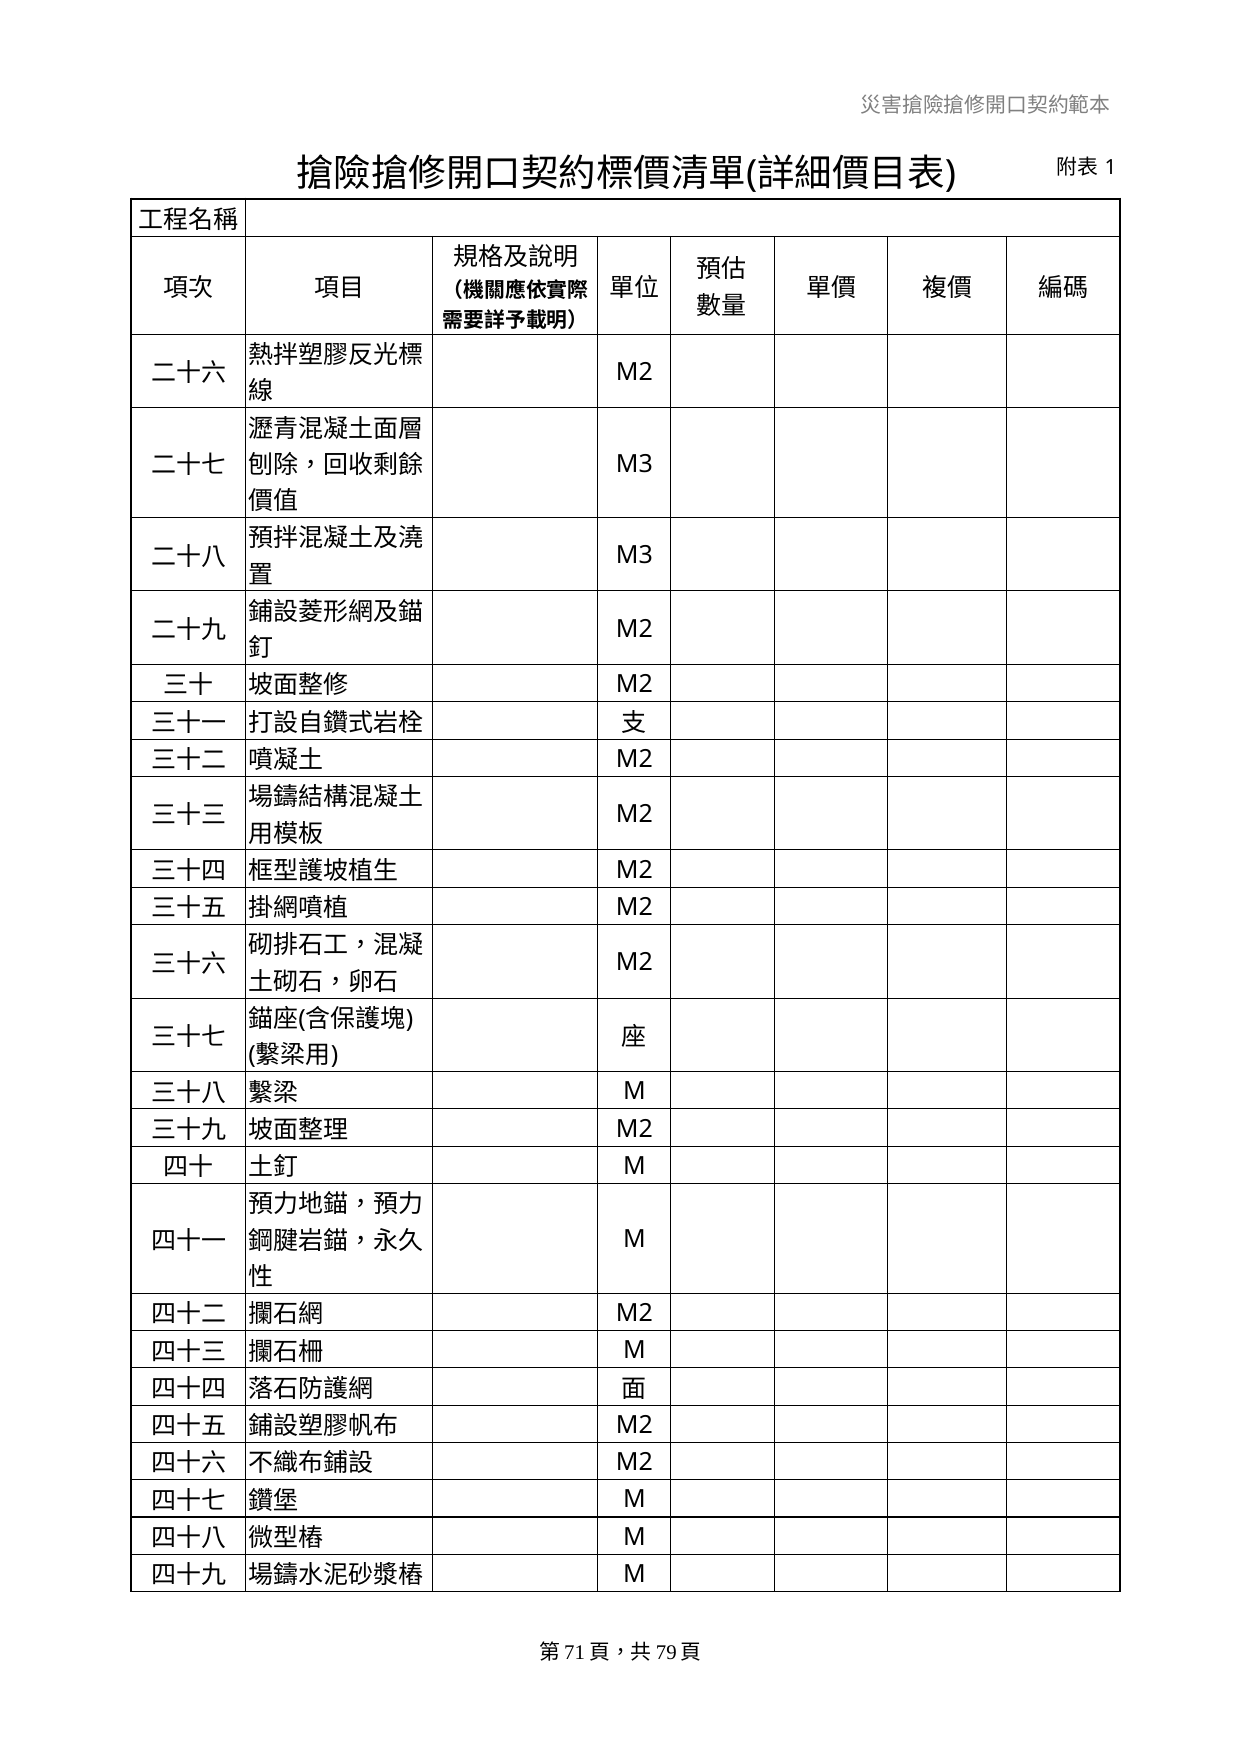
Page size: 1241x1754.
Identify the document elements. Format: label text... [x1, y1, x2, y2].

table_cell 四十三 [132, 1331, 245, 1367]
table_cell 不織布鋪設 [246, 1443, 432, 1479]
table_cell M [598, 1480, 670, 1516]
table_cell [671, 1147, 774, 1183]
table_cell [1007, 1518, 1119, 1554]
table_cell 單位 [598, 237, 670, 333]
table_cell [888, 702, 1006, 738]
table_cell [433, 591, 597, 664]
table_cell [1007, 1406, 1119, 1442]
table_cell [775, 1443, 887, 1479]
table_cell [775, 518, 887, 590]
table_cell [1007, 777, 1119, 849]
table_cell [888, 1518, 1006, 1554]
table_cell [775, 665, 887, 701]
table_cell 單價 [775, 237, 887, 333]
table_cell 熱拌塑膠反光標線 [246, 335, 432, 407]
table_cell [671, 1109, 774, 1146]
table_cell [775, 1294, 887, 1330]
table_cell [671, 925, 774, 997]
table_cell [433, 850, 597, 887]
table_cell [775, 777, 887, 849]
table_cell [1007, 1555, 1119, 1591]
table_cell M2 [598, 850, 670, 887]
table_cell [888, 740, 1006, 776]
table_cell 三十 [132, 665, 245, 701]
table_cell [775, 702, 887, 738]
table_cell [1007, 702, 1119, 738]
table_cell M3 [598, 408, 670, 517]
table_cell [888, 1480, 1006, 1516]
table_cell [888, 850, 1006, 887]
table_cell 規格及說明 （機關應依實際需要詳予載明） [433, 237, 597, 333]
table_cell 面 [598, 1368, 670, 1404]
table_cell [671, 1184, 774, 1293]
table_cell [671, 335, 774, 407]
table_cell [888, 1072, 1006, 1108]
table_cell 四十八 [132, 1518, 245, 1554]
table_cell [775, 1406, 887, 1442]
table_cell 四十 [132, 1147, 245, 1183]
table_cell [888, 408, 1006, 517]
table_cell 項目 [246, 237, 432, 333]
table_cell [888, 1147, 1006, 1183]
table_cell [671, 1555, 774, 1591]
table_cell M2 [598, 1294, 670, 1330]
table_cell M2 [598, 777, 670, 849]
table_cell 三十二 [132, 740, 245, 776]
table_cell [1007, 1147, 1119, 1183]
table_cell [671, 408, 774, 517]
table_cell [888, 888, 1006, 924]
table_cell M2 [598, 888, 670, 924]
table_cell 微型樁 [246, 1518, 432, 1554]
table_cell 錨座(含保護塊)(繫梁用) [246, 999, 432, 1071]
table_cell [433, 335, 597, 407]
table_cell [888, 1184, 1006, 1293]
table_cell [433, 1518, 597, 1554]
table_cell [671, 702, 774, 738]
table_cell [1007, 1184, 1119, 1293]
table_cell [433, 1555, 597, 1591]
table_cell [671, 777, 774, 849]
table_cell [775, 408, 887, 517]
table_cell [433, 518, 597, 590]
table_cell 砌排石工，混凝土砌石，卵石 [246, 925, 432, 997]
table_cell [888, 925, 1006, 997]
table_cell [1007, 1072, 1119, 1108]
table_cell [1007, 518, 1119, 590]
table_cell 預估數量 [671, 237, 774, 333]
table_cell 三十四 [132, 850, 245, 887]
table_cell 四十九 [132, 1555, 245, 1591]
table_cell 座 [598, 999, 670, 1071]
table_cell 四十二 [132, 1294, 245, 1330]
table_cell [775, 850, 887, 887]
table_cell M [598, 1184, 670, 1293]
table_cell 三十三 [132, 777, 245, 849]
table_cell 掛網噴植 [246, 888, 432, 924]
table_cell [433, 1368, 597, 1404]
table_cell 複價 [888, 237, 1006, 333]
table_cell M2 [598, 925, 670, 997]
table_cell [888, 1109, 1006, 1146]
table_cell [671, 740, 774, 776]
table_cell [433, 999, 597, 1071]
table_cell 二十八 [132, 518, 245, 590]
table_cell [671, 1480, 774, 1516]
table_cell [775, 335, 887, 407]
table_cell 四十五 [132, 1406, 245, 1442]
table_cell [1007, 1331, 1119, 1367]
table_cell M3 [598, 518, 670, 590]
table_cell [775, 925, 887, 997]
table_cell [888, 1443, 1006, 1479]
table_cell 場鑄結構混凝土用模板 [246, 777, 432, 849]
table_cell [775, 1072, 887, 1108]
table_cell 土釘 [246, 1147, 432, 1183]
table_cell 支 [598, 702, 670, 738]
table_cell [1007, 1109, 1119, 1146]
table_cell [775, 1331, 887, 1367]
table_cell 二十六 [132, 335, 245, 407]
table_cell [775, 1109, 887, 1146]
table_cell 坡面整理 [246, 1109, 432, 1146]
table_cell 打設自鑽式岩栓 [246, 702, 432, 738]
table_header 搶險搶修開口契約標價清單(詳細價目表) [131, 143, 1041, 197]
table_cell [888, 665, 1006, 701]
table_cell 場鑄水泥砂漿樁 [246, 1555, 432, 1591]
table_cell 攔石網 [246, 1294, 432, 1330]
table_cell [775, 591, 887, 664]
table_cell [433, 665, 597, 701]
table_cell 瀝青混凝土面層刨除，回收剩餘價值 [246, 408, 432, 517]
table_cell M [598, 1555, 670, 1591]
table_cell [888, 1368, 1006, 1404]
table_cell 四十四 [132, 1368, 245, 1404]
table_cell [775, 1184, 887, 1293]
table_cell 三十七 [132, 999, 245, 1071]
table_cell [433, 1443, 597, 1479]
table_cell [1007, 740, 1119, 776]
table_cell 預拌混凝土及澆置 [246, 518, 432, 590]
table_cell [246, 200, 1119, 236]
table_cell [433, 1072, 597, 1108]
table_cell 預力地錨，預力鋼腱岩錨，永久性 [246, 1184, 432, 1293]
table_cell 鋪設塑膠帆布 [246, 1406, 432, 1442]
table_cell 鑽堡 [246, 1480, 432, 1516]
table_cell [433, 1480, 597, 1516]
table_cell [1007, 408, 1119, 517]
table_cell [671, 999, 774, 1071]
table_cell [775, 740, 887, 776]
table_cell [775, 1147, 887, 1183]
table_cell 編碼 [1007, 237, 1119, 333]
table_cell M [598, 1147, 670, 1183]
table_cell [433, 777, 597, 849]
table_cell [1007, 888, 1119, 924]
table_cell M2 [598, 1406, 670, 1442]
table_cell [888, 777, 1006, 849]
table_cell [433, 1147, 597, 1183]
table_cell [888, 1294, 1006, 1330]
table_cell 三十九 [132, 1109, 245, 1146]
table_cell 三十一 [132, 702, 245, 738]
table_cell 鋪設菱形網及錨釘 [246, 591, 432, 664]
table_cell 四十六 [132, 1443, 245, 1479]
table_cell 工程名稱 [132, 200, 245, 236]
table_cell [671, 1368, 774, 1404]
table_cell [1007, 925, 1119, 997]
table_cell 三十六 [132, 925, 245, 997]
table_cell [1007, 1480, 1119, 1516]
table_cell 噴凝土 [246, 740, 432, 776]
table_cell [433, 1184, 597, 1293]
table_cell M2 [598, 665, 670, 701]
table_cell [671, 1294, 774, 1330]
table_cell [888, 1331, 1006, 1367]
table_cell M2 [598, 1443, 670, 1479]
table_cell [433, 925, 597, 997]
table_cell 四十一 [132, 1184, 245, 1293]
table_cell [671, 518, 774, 590]
table_cell 二十九 [132, 591, 245, 664]
table_cell [671, 1443, 774, 1479]
table_cell [775, 1480, 887, 1516]
table_cell [1007, 1294, 1119, 1330]
table_cell [888, 999, 1006, 1071]
table_cell M [598, 1331, 670, 1367]
table_cell [775, 888, 887, 924]
table_cell [433, 1294, 597, 1330]
table_cell [671, 591, 774, 664]
table_cell [671, 850, 774, 887]
table_cell [1007, 335, 1119, 407]
table_cell 三十八 [132, 1072, 245, 1108]
table_cell [433, 1109, 597, 1146]
table_cell 繫梁 [246, 1072, 432, 1108]
table_cell [888, 1555, 1006, 1591]
table_cell M2 [598, 335, 670, 407]
table_cell [1007, 1443, 1119, 1479]
table_cell 攔石柵 [246, 1331, 432, 1367]
table_cell [1007, 1368, 1119, 1404]
table_cell [671, 1072, 774, 1108]
table_cell [433, 1331, 597, 1367]
table_cell [433, 702, 597, 738]
table_cell [671, 888, 774, 924]
table_cell M2 [598, 591, 670, 664]
table_cell [888, 591, 1006, 664]
table_cell [671, 1331, 774, 1367]
table_cell M [598, 1072, 670, 1108]
table_cell [775, 1368, 887, 1404]
table_cell 項次 [132, 237, 245, 333]
table_cell [433, 888, 597, 924]
table_cell 落石防護網 [246, 1368, 432, 1404]
table_cell [1007, 850, 1119, 887]
table_cell [775, 1518, 887, 1554]
table_cell M [598, 1518, 670, 1554]
table_cell M2 [598, 1109, 670, 1146]
table_cell 二十七 [132, 408, 245, 517]
table_cell [775, 1555, 887, 1591]
table_cell [1007, 999, 1119, 1071]
table_cell 坡面整修 [246, 665, 432, 701]
table_cell 三十五 [132, 888, 245, 924]
table_cell [671, 665, 774, 701]
table_cell [888, 335, 1006, 407]
table_cell [433, 408, 597, 517]
table_cell [888, 518, 1006, 590]
table_cell [671, 1518, 774, 1554]
table_cell 框型護坡植生 [246, 850, 432, 887]
table_cell [671, 1406, 774, 1442]
table_cell [888, 1406, 1006, 1442]
table_cell [433, 740, 597, 776]
table_cell 四十七 [132, 1480, 245, 1516]
table_cell [775, 999, 887, 1071]
table_cell [1007, 591, 1119, 664]
table_cell [433, 1406, 597, 1442]
table_cell [1007, 665, 1119, 701]
table_cell M2 [598, 740, 670, 776]
